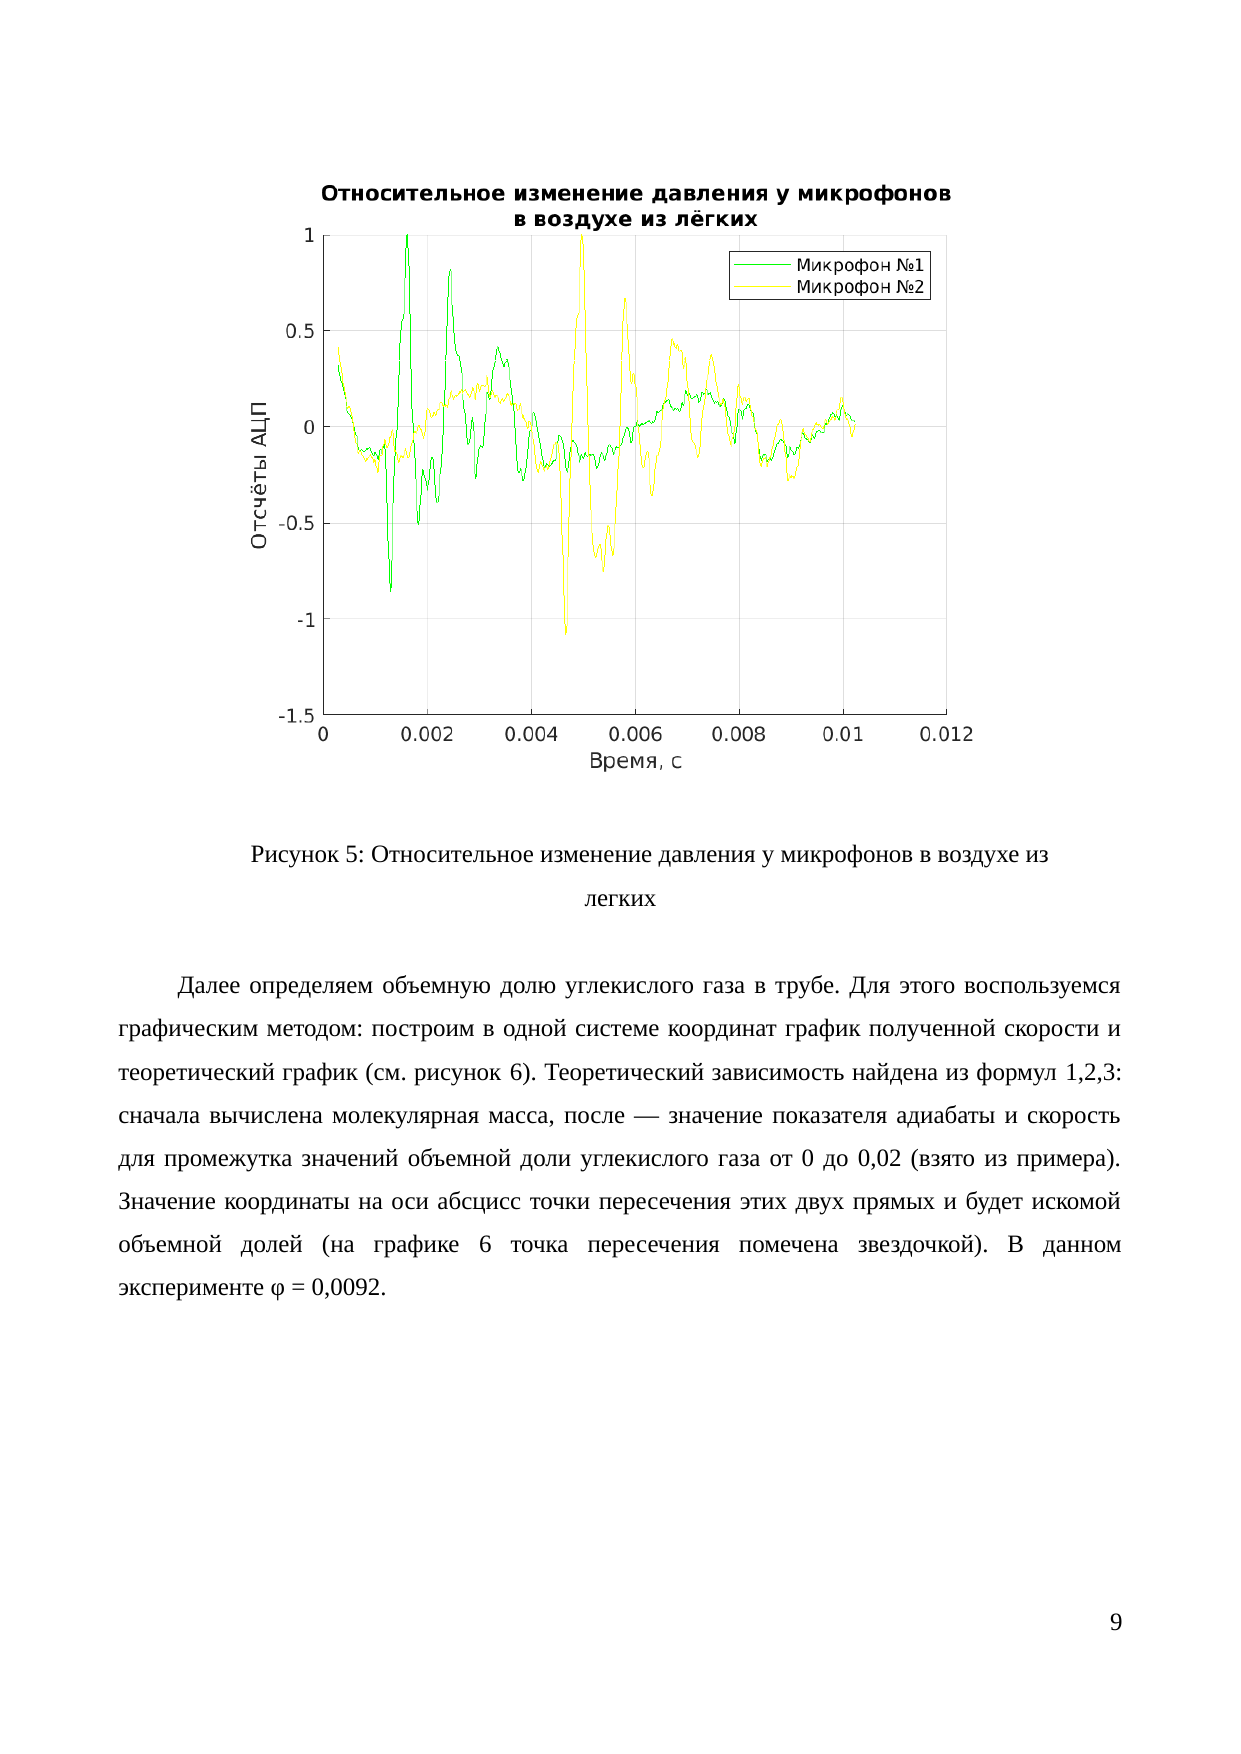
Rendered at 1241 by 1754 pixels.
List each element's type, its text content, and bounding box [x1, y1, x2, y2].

picture [218, 177, 1023, 781]
text Рисунок 5: Относительное изменение давления у микрофонов в воздухе из легких [183, 839, 1057, 911]
text Далее определяем объемную долю углекислого газа в трубе. Для этого воспользуемся графическим методом: построим в одной системе координат график полученной скорости и теоретический график (см. рисунок 6). Теоретический зависимость найдена из формул 1,2,3: сначала вычислена молекулярная масса, после — значение показателя адиабаты и скорость для промежутка значений объемной доли углекислого газа от 0 до 0,02 (взято из примера). Значение координаты на оси абсцисс точки пересечения этих двух прямых и будет искомой объемной долей (на графике 6 точка пересечения помечена звездочкой). В данном эксперименте φ = 0,0092. [118, 970, 1122, 1301]
